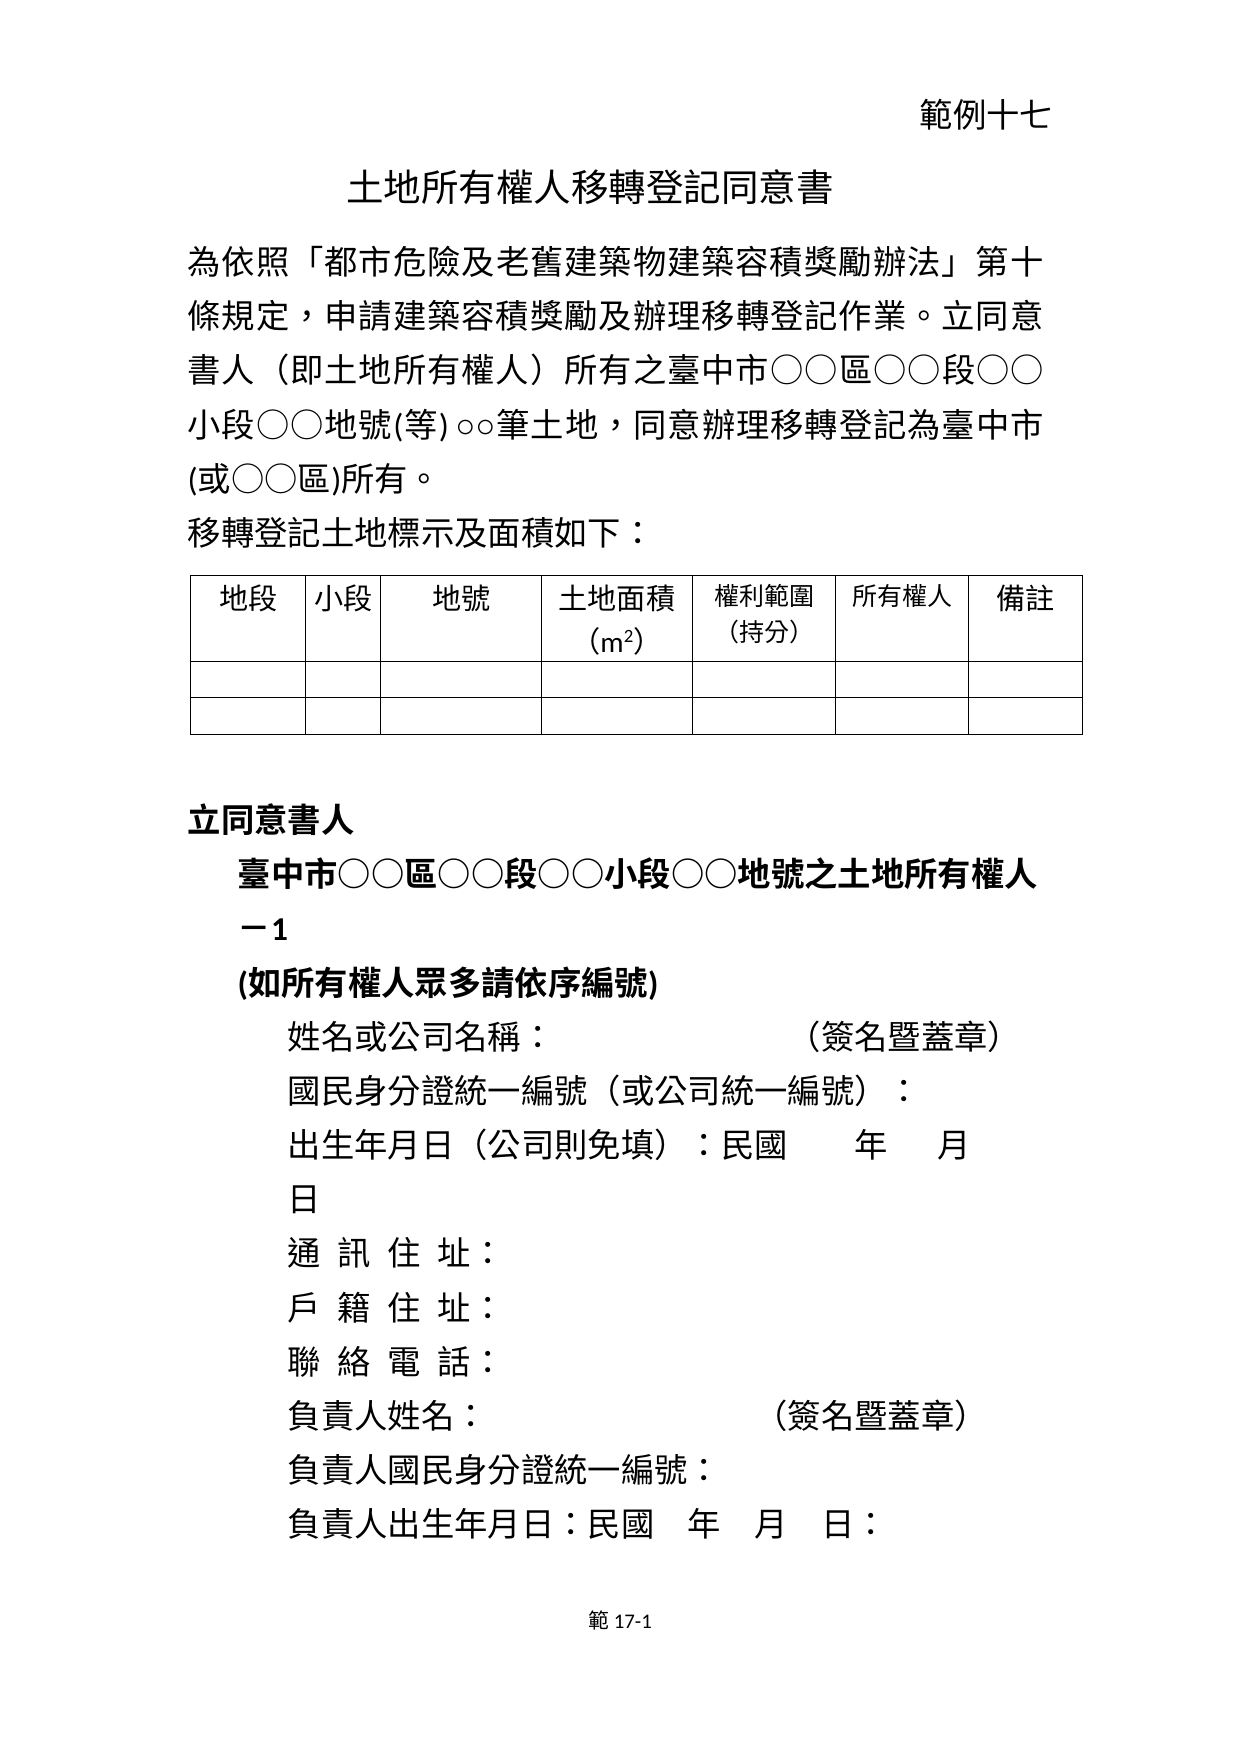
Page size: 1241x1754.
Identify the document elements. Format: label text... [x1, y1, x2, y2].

table_cell [836, 698, 968, 734]
table_header 土地面積（m2） [542, 576, 692, 661]
table_header 小段 [306, 576, 380, 661]
table_cell [542, 662, 692, 697]
text 土地所有權人移轉登記同意書 [187, 158, 992, 212]
table_cell [381, 662, 541, 697]
table_cell [693, 698, 835, 734]
text 負責人國民身分證統一編號： [287, 1439, 1053, 1493]
table_cell [969, 662, 1082, 697]
table_cell [191, 662, 305, 697]
table_cell [693, 662, 835, 697]
table_cell [381, 698, 541, 734]
text 為依照「都市危險及老舊建築物建築容積獎勵辦法」第十條規定，申請建築容積獎勵及辦理移轉登記作業。立同意書人（即土地所有權人）所有之臺中市○○區○○段○○小段○○地號(等) ○○筆土地，同意辦理移轉登記為臺中市(或○○區)所有。 [187, 231, 1044, 502]
table_cell [306, 698, 380, 734]
table_cell [969, 698, 1082, 734]
text 移轉登記土地標示及面積如下： [187, 502, 1044, 556]
table_header 權利範圍 （持分） [693, 576, 835, 661]
text 國民身分證統一編號（或公司統一編號）： [287, 1060, 1053, 1114]
table_cell [306, 662, 380, 697]
text 出生年月日（公司則免填）：民國 年 月 日 [287, 1114, 1053, 1222]
text 姓名或公司名稱： （簽名暨蓋章） [287, 1006, 1053, 1060]
text 臺中市○○區○○段○○小段○○地號之土地所有權人－1 (如所有權人眾多請依序編號) [237, 843, 1053, 1006]
table_header 所有權人 [836, 576, 968, 661]
text 立同意書人 [187, 789, 1053, 843]
text 負責人出生年月日：民國 年 月 日： [287, 1493, 1053, 1547]
table_header 地段 [191, 576, 305, 661]
table_header 地號 [381, 576, 541, 661]
table_cell [836, 662, 968, 697]
text 戶 籍 住 址： [287, 1277, 1053, 1331]
text 聯 絡 電 話： [287, 1331, 1053, 1385]
table_cell [542, 698, 692, 734]
table_header 備註 [969, 576, 1082, 661]
table_cell [191, 698, 305, 734]
text 負責人姓名： （簽名暨蓋章） [287, 1385, 1053, 1439]
text 通 訊 住 址： [287, 1222, 1053, 1277]
